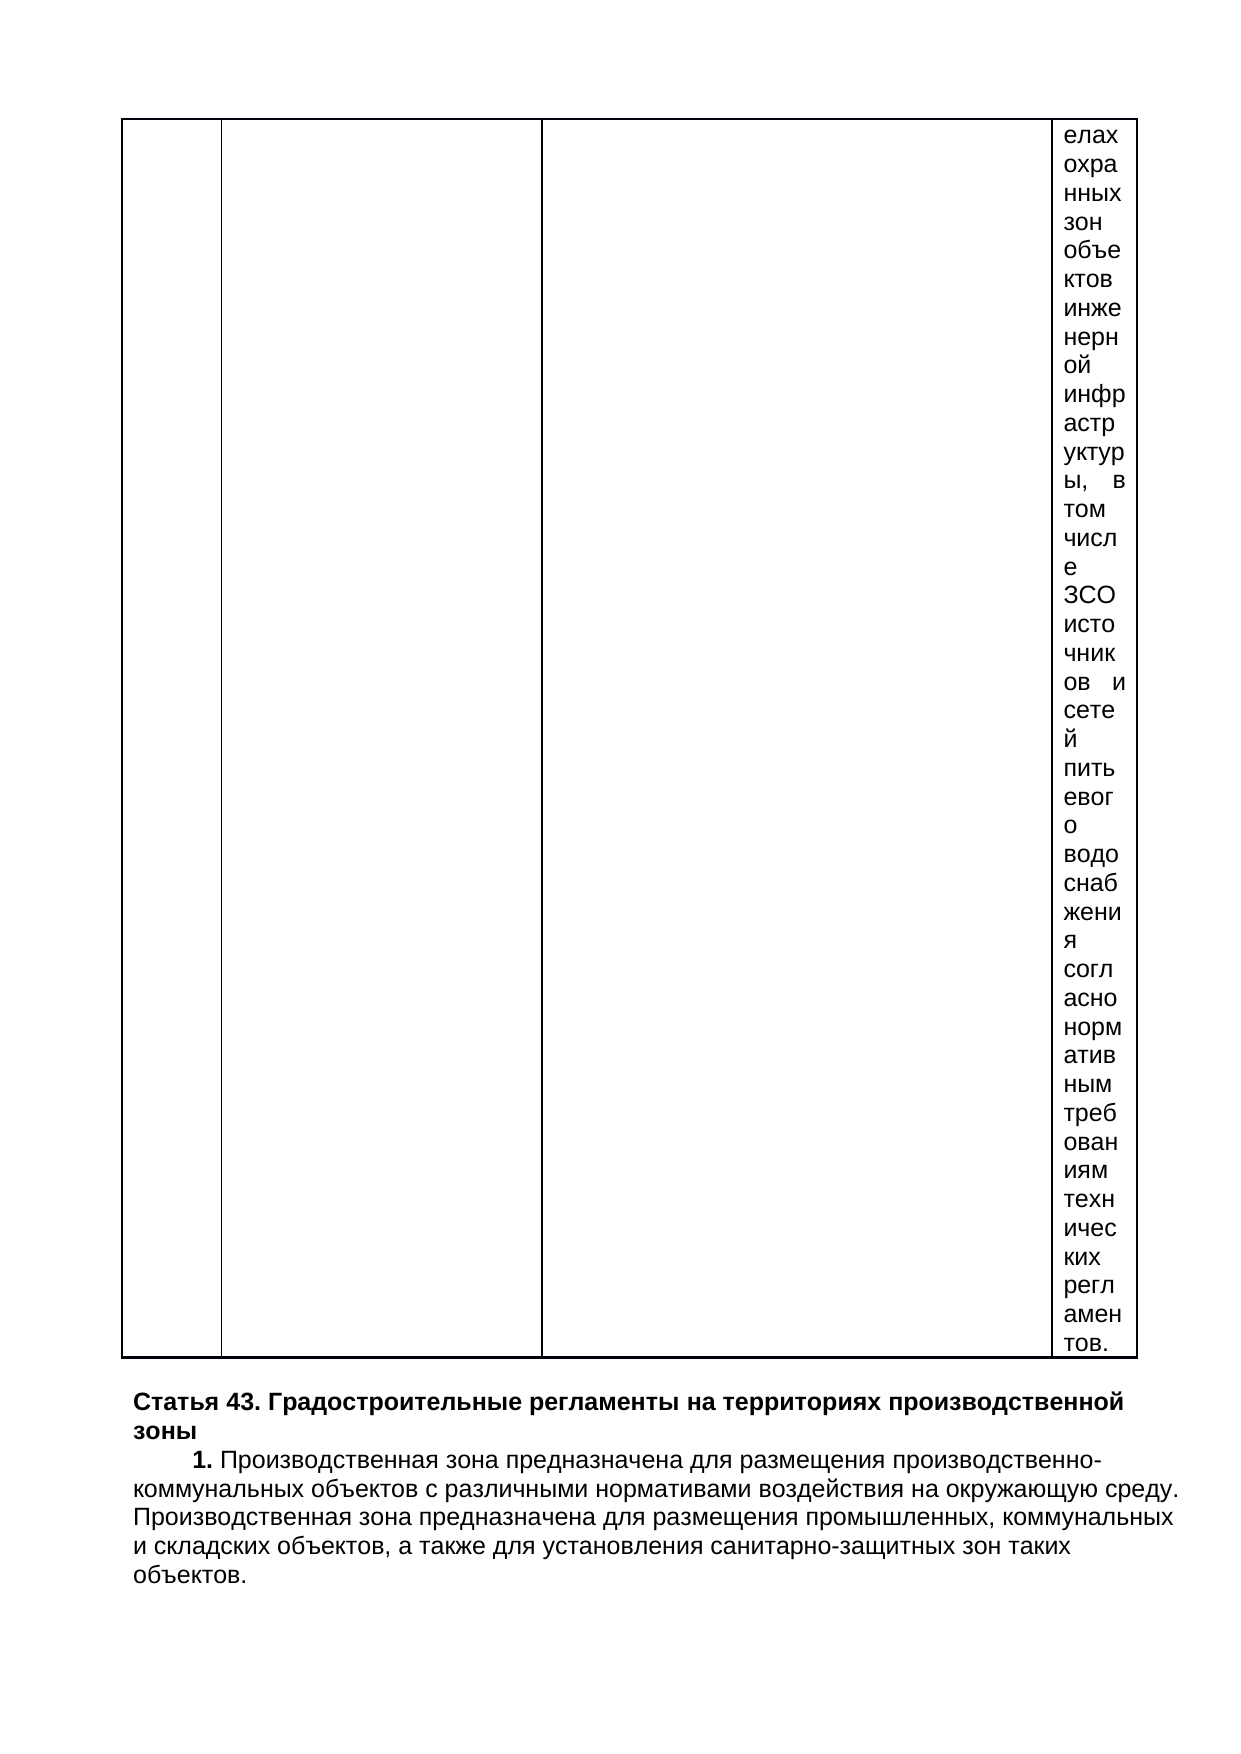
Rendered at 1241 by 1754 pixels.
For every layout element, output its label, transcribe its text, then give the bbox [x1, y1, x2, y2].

table_cell [123, 120, 221, 1356]
table_cell елах охранных зон объектов инженерной инфраструктуры, в том числе ЗСО источников и сетей питьевого водоснабжения согласно нормативным требованиям технических регламентов. [1053, 120, 1136, 1356]
table_cell [543, 120, 1051, 1356]
subtitle Статья 43. Градостроительные регламенты на территориях производственной зоны [133, 1387, 1181, 1445]
text 1. Производственная зона предназначена для размещения производственно-коммунальных объектов с различными нормативами воздействия на окружающую среду. Производственная зона предназначена для размещения промышленных, коммунальных и складских объектов, а также для установления санитарно-защитных зон таких объектов. [133, 1445, 1181, 1588]
table_cell [222, 120, 541, 1356]
